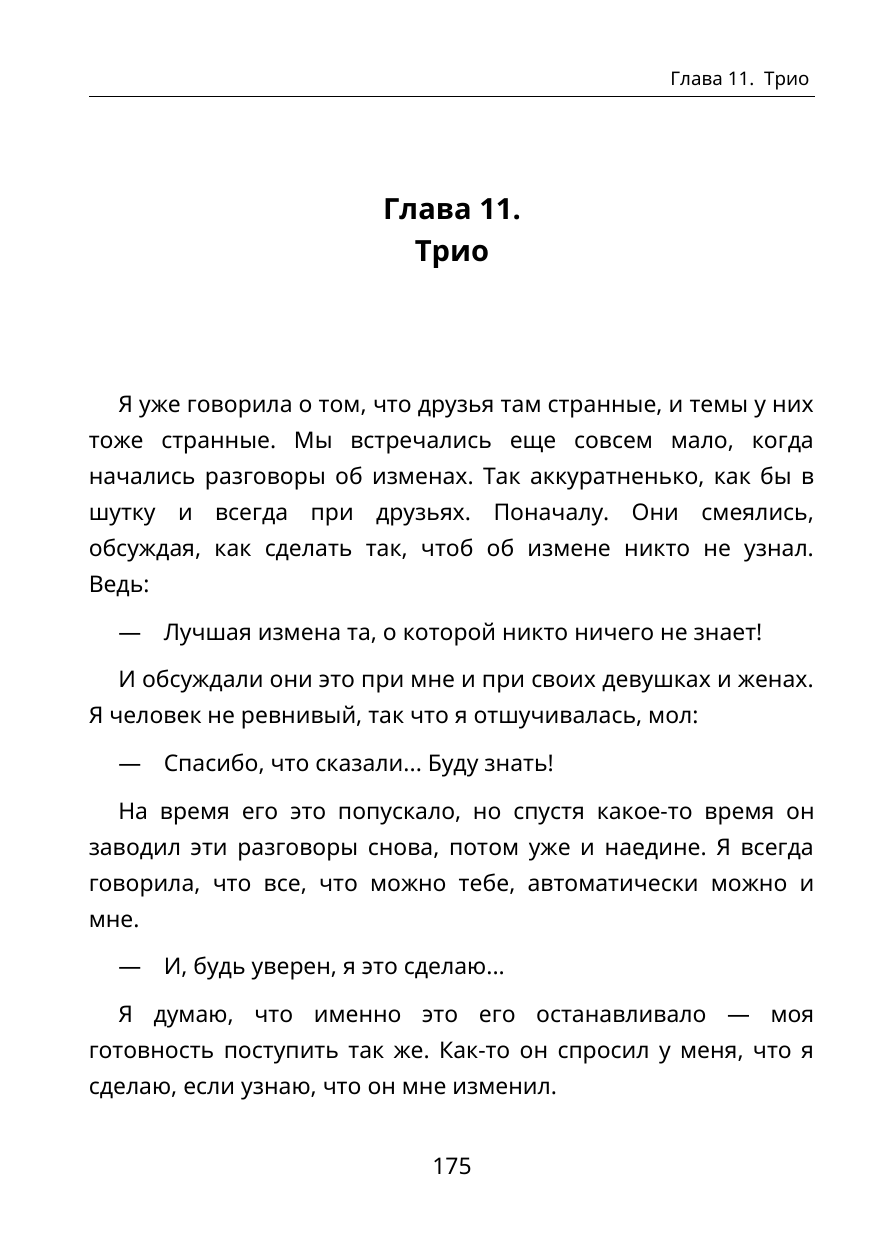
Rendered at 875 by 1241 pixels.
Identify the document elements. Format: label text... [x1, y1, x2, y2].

text Я думаю, что именно это его останавливало — моя готовность поступить так же. Как-то он спросил у меня, что я сделаю, если узнаю, что он мне изменил. [88, 998, 815, 1101]
text И обсуждали они это при мне и при своих девушках и женах. Я человек не ревнивый, так что я отшучивалась, мол: [88, 663, 815, 731]
list Спасибо, что сказали... Буду знать! [88, 747, 815, 778]
list Лучшая измена та, о которой никто ничего не знает! [88, 616, 815, 647]
text На время его это попускало, но спустя какое-то время он заводил эти разговоры снова, потом уже и наедине. Я всегда говорила, что все, что можно тебе, автоматически можно и мне. [88, 795, 815, 934]
text Я уже говорила о том, что друзья там странные, и темы у них тоже странные. Мы встречались еще совсем мало, когда начались разговоры об изменах. Так аккуратненько, как бы в шутку и всегда при друзьях. Поначалу. Они смеялись, обсуждая, как сделать так, чтоб об измене никто не узнал. Ведь: [88, 388, 815, 599]
subtitle Глава 11. Трио [88, 185, 815, 270]
list И, будь уверен, я это сделаю... [88, 950, 815, 981]
